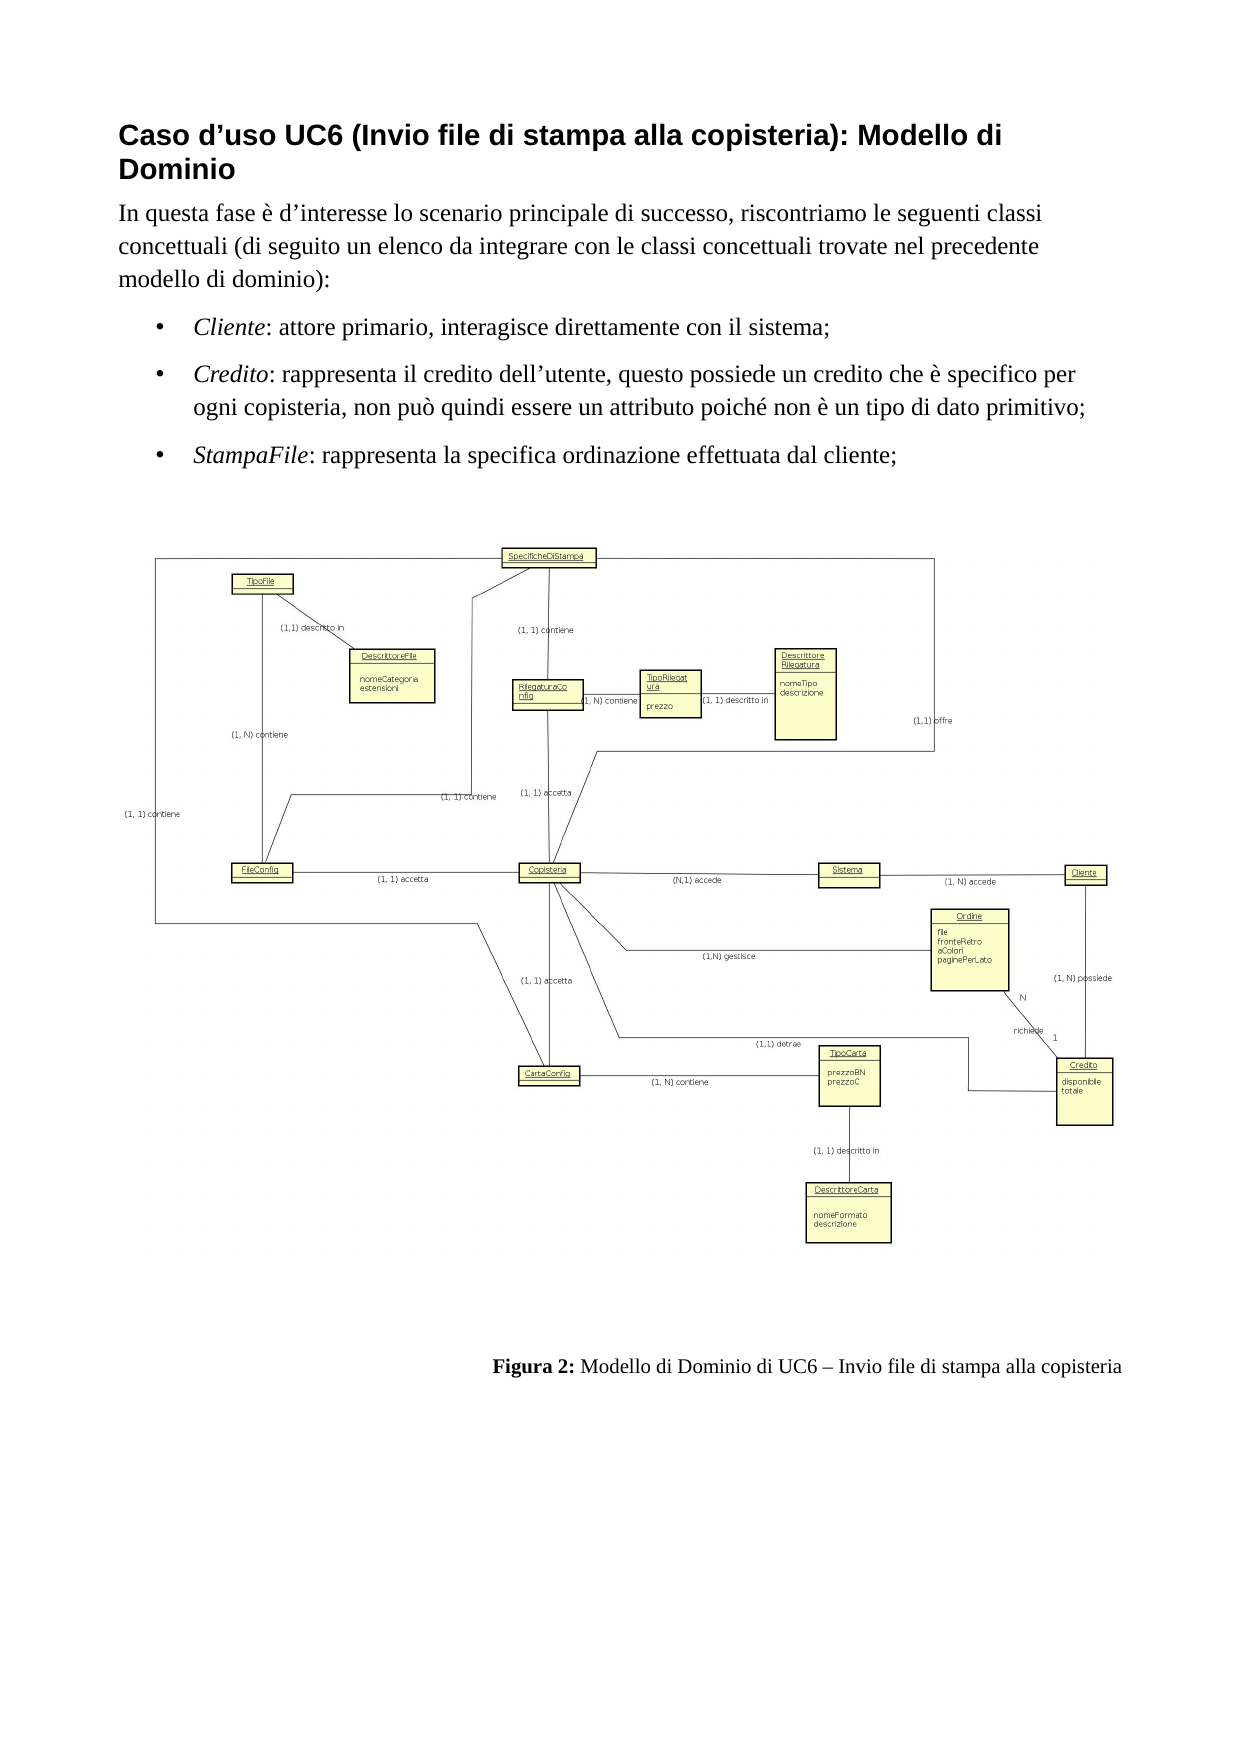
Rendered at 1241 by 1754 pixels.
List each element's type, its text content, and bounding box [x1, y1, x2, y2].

list StampaFile: rappresenta la specifica ordinazione effettuata dal cliente; [156, 440, 1122, 469]
subtitle Caso d’uso UC6 (Invio file di stampa alla copisteria): Modello di Dominio [118, 118, 1122, 186]
list Cliente: attore primario, interagisce direttamente con il sistema; [156, 312, 1122, 341]
picture [118, 535, 1123, 1255]
list Credito: rappresenta il credito dell’utente, questo possiede un credito che è specifico per ogni copisteria, non può quindi essere un attributo poiché non è un tipo di dato primitivo; [156, 359, 1122, 421]
text In questa fase è d’interesse lo scenario principale di successo, riscontriamo le seguenti classi concettuali (di seguito un elenco da integrare con le classi concettuali trovate nel precedente modello di dominio): [118, 198, 1122, 293]
text Figura 2: Modello di Dominio di UC6 – Invio file di stampa alla copisteria [118, 1354, 1122, 1378]
